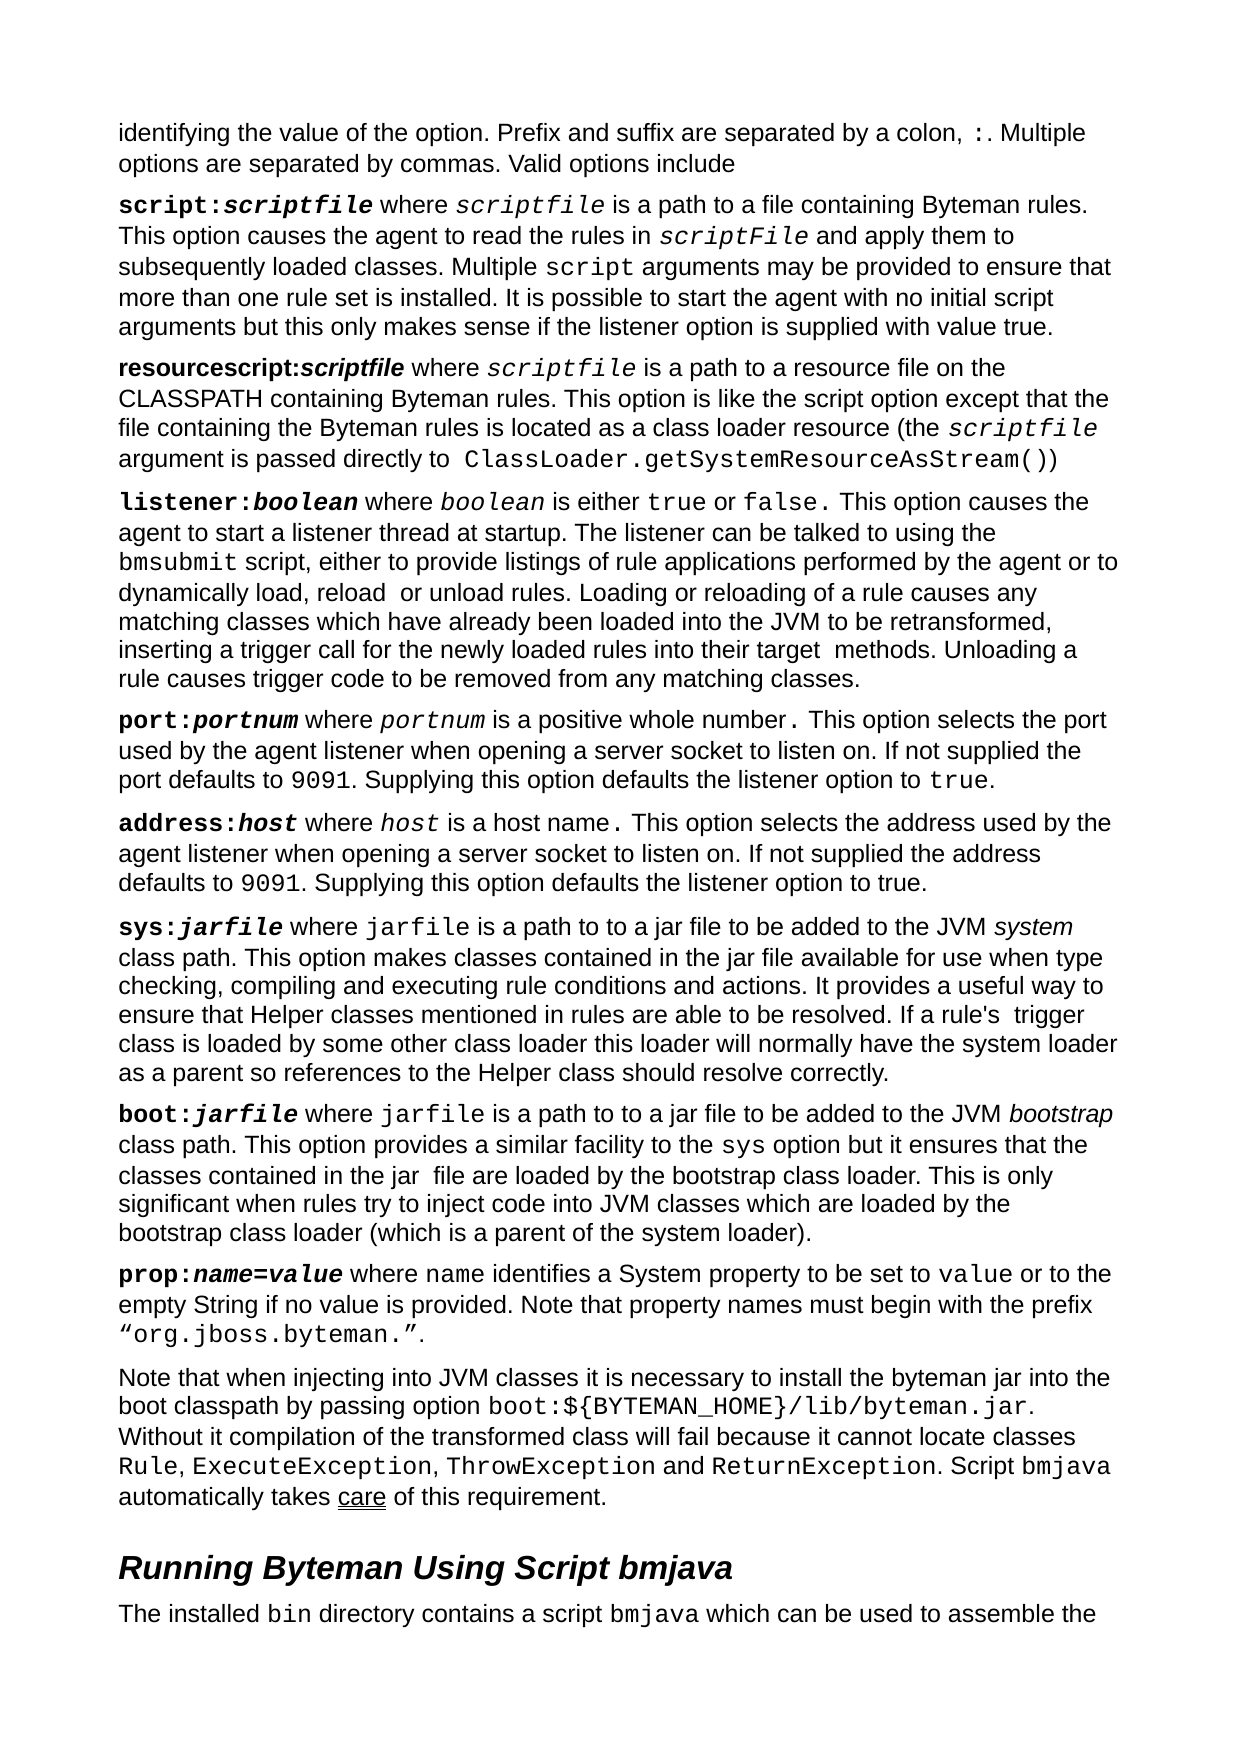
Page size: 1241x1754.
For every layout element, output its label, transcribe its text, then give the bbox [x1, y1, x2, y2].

text The installed bin directory contains a script bmjava which can be used to assemble the [118, 1599, 1122, 1630]
text sys:jarfile where jarfile is a path to to a jar file to be added to the JVM system class path. This option makes classes contained in the jar file available for use when type checking, compiling and executing rule conditions and actions. It provides a useful way to ensure that Helper classes mentioned in rules are able to be resolved. If a rule's trigger class is loaded by some other class loader this loader will normally have the system loader as a parent so references to the Helper class should resolve correctly. [118, 912, 1122, 1086]
text prop:name=value where name identifies a System property to be set to value or to the empty String if no value is provided. Note that property names must begin with the prefix “org.jboss.byteman.”. [118, 1259, 1122, 1350]
text Note that when injecting into JVM classes it is necessary to install the byteman jar into the boot classpath by passing option boot:${BYTEMAN_HOME}/lib/byteman.jar. Without it compilation of the transformed class will fail because it cannot locate classes Rule, ExecuteException, ThrowException and ReturnException. Script bmjava automatically takes care of this requirement. [118, 1362, 1122, 1511]
subtitle Running Byteman Using Script bmjava [118, 1548, 1122, 1587]
text script:scriptfile where scriptfile is a path to a file containing Byteman rules. This option causes the agent to read the rules in scriptFile and apply them to subsequently loaded classes. Multiple script arguments may be provided to ensure that more than one rule set is installed. It is possible to start the agent with no initial script arguments but this only makes sense if the listener option is supplied with value true. [118, 190, 1122, 341]
text boot:jarfile where jarfile is a path to to a jar file to be added to the JVM bootstrap class path. This option provides a similar facility to the sys option but it ensures that the classes contained in the jar file are loaded by the bootstrap class loader. This is only significant when rules try to inject code into JVM classes which are loaded by the bootstrap class loader (which is a parent of the system loader). [118, 1099, 1122, 1247]
text resourcescript:scriptfile where scriptfile is a path to a resource file on the CLASSPATH containing Byteman rules. This option is like the script option except that the file containing the Byteman rules is located as a class loader resource (the scriptfile argument is passed directly to ClassLoader.getSystemResourceAsStream()) [118, 353, 1122, 475]
text address:host where host is a host name. This option selects the address used by the agent listener when opening a server socket to listen on. If not supplied the address defaults to 9091. Supplying this option defaults the listener option to true. [118, 808, 1122, 899]
text identifying the value of the option. Prefix and suffix are separated by a colon, :. Multiple options are separated by commas. Valid options include [118, 118, 1122, 178]
text port:portnum where portnum is a positive whole number. This option selects the port used by the agent listener when opening a server socket to listen on. If not supplied the port defaults to 9091. Supplying this option defaults the listener option to true. [118, 705, 1122, 796]
text listener:boolean where boolean is either true or false. This option causes the agent to start a listener thread at startup. The listener can be talked to using the bmsubmit script, either to provide listings of rule applications performed by the agent or to dynamically load, reload or unload rules. Loading or reloading of a rule causes any matching classes which have already been loaded into the JVM to be retransformed, inserting a trigger call for the newly loaded rules into their target methods. Unloading a rule causes trigger code to be removed from any matching classes. [118, 487, 1122, 693]
